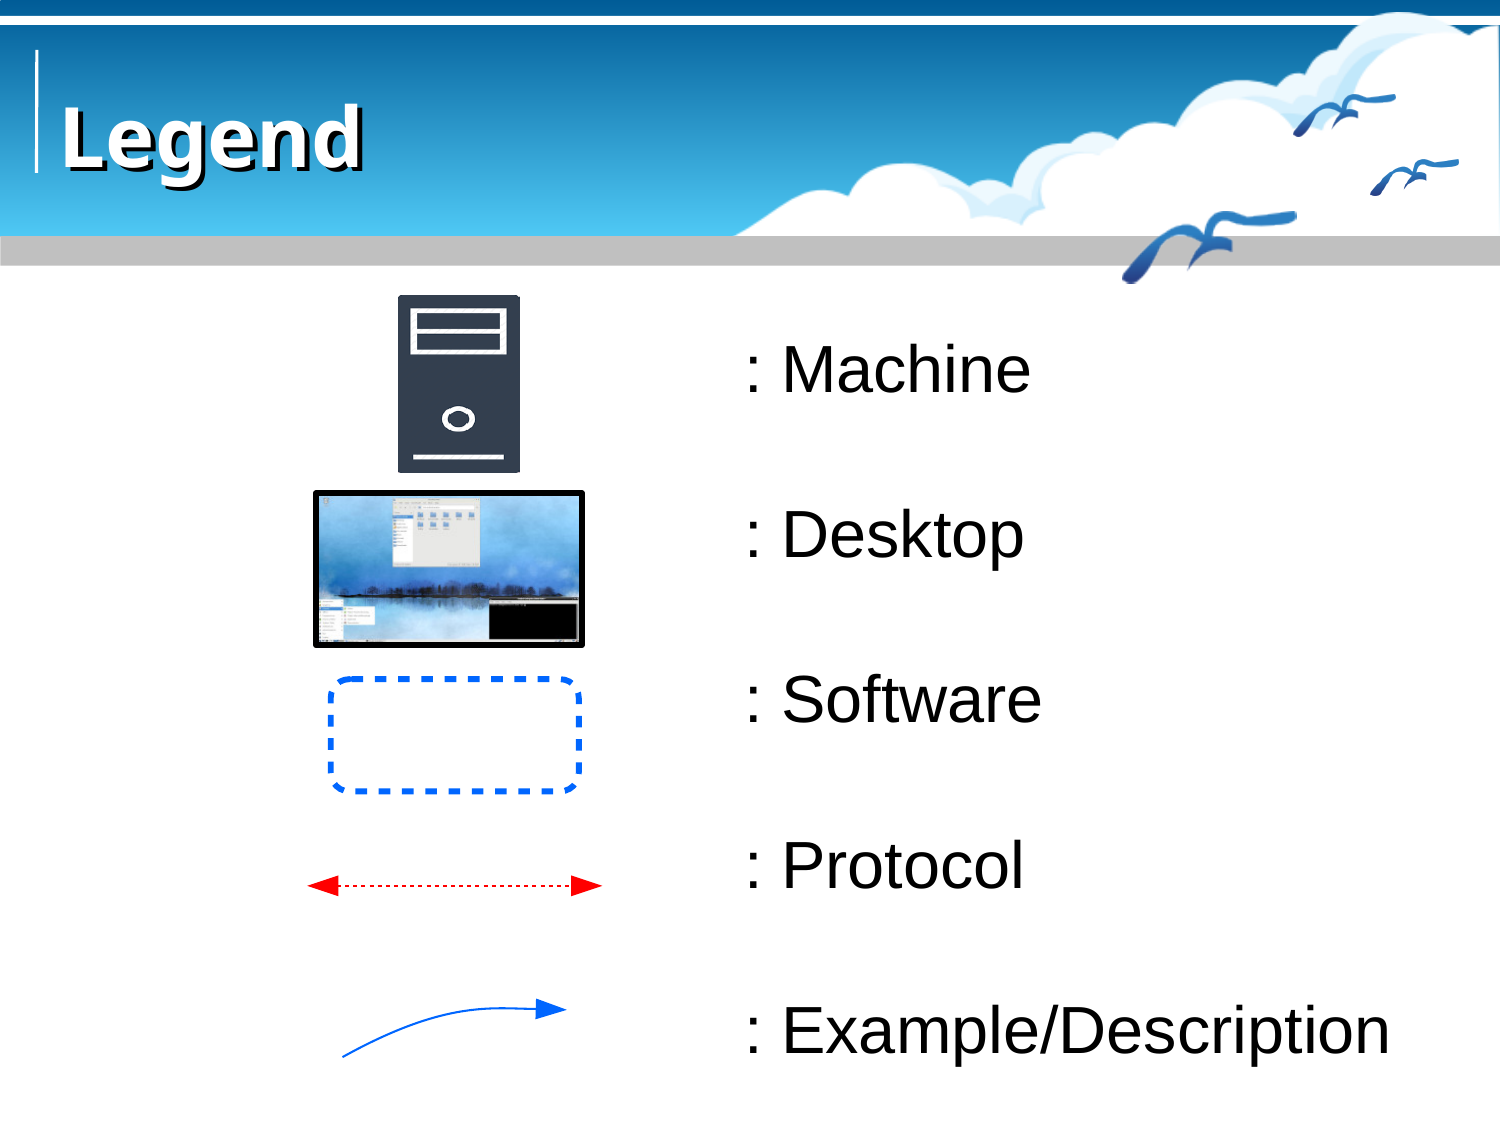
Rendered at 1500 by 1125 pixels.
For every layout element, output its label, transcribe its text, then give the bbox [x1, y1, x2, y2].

title Legend [59, 86, 1465, 186]
picture [318, 496, 579, 643]
picture [730, 12, 1500, 284]
picture [398, 295, 520, 473]
subtitle : Machine : Desktop : Software : Protocol : Example/Description [744, 336, 1447, 1125]
